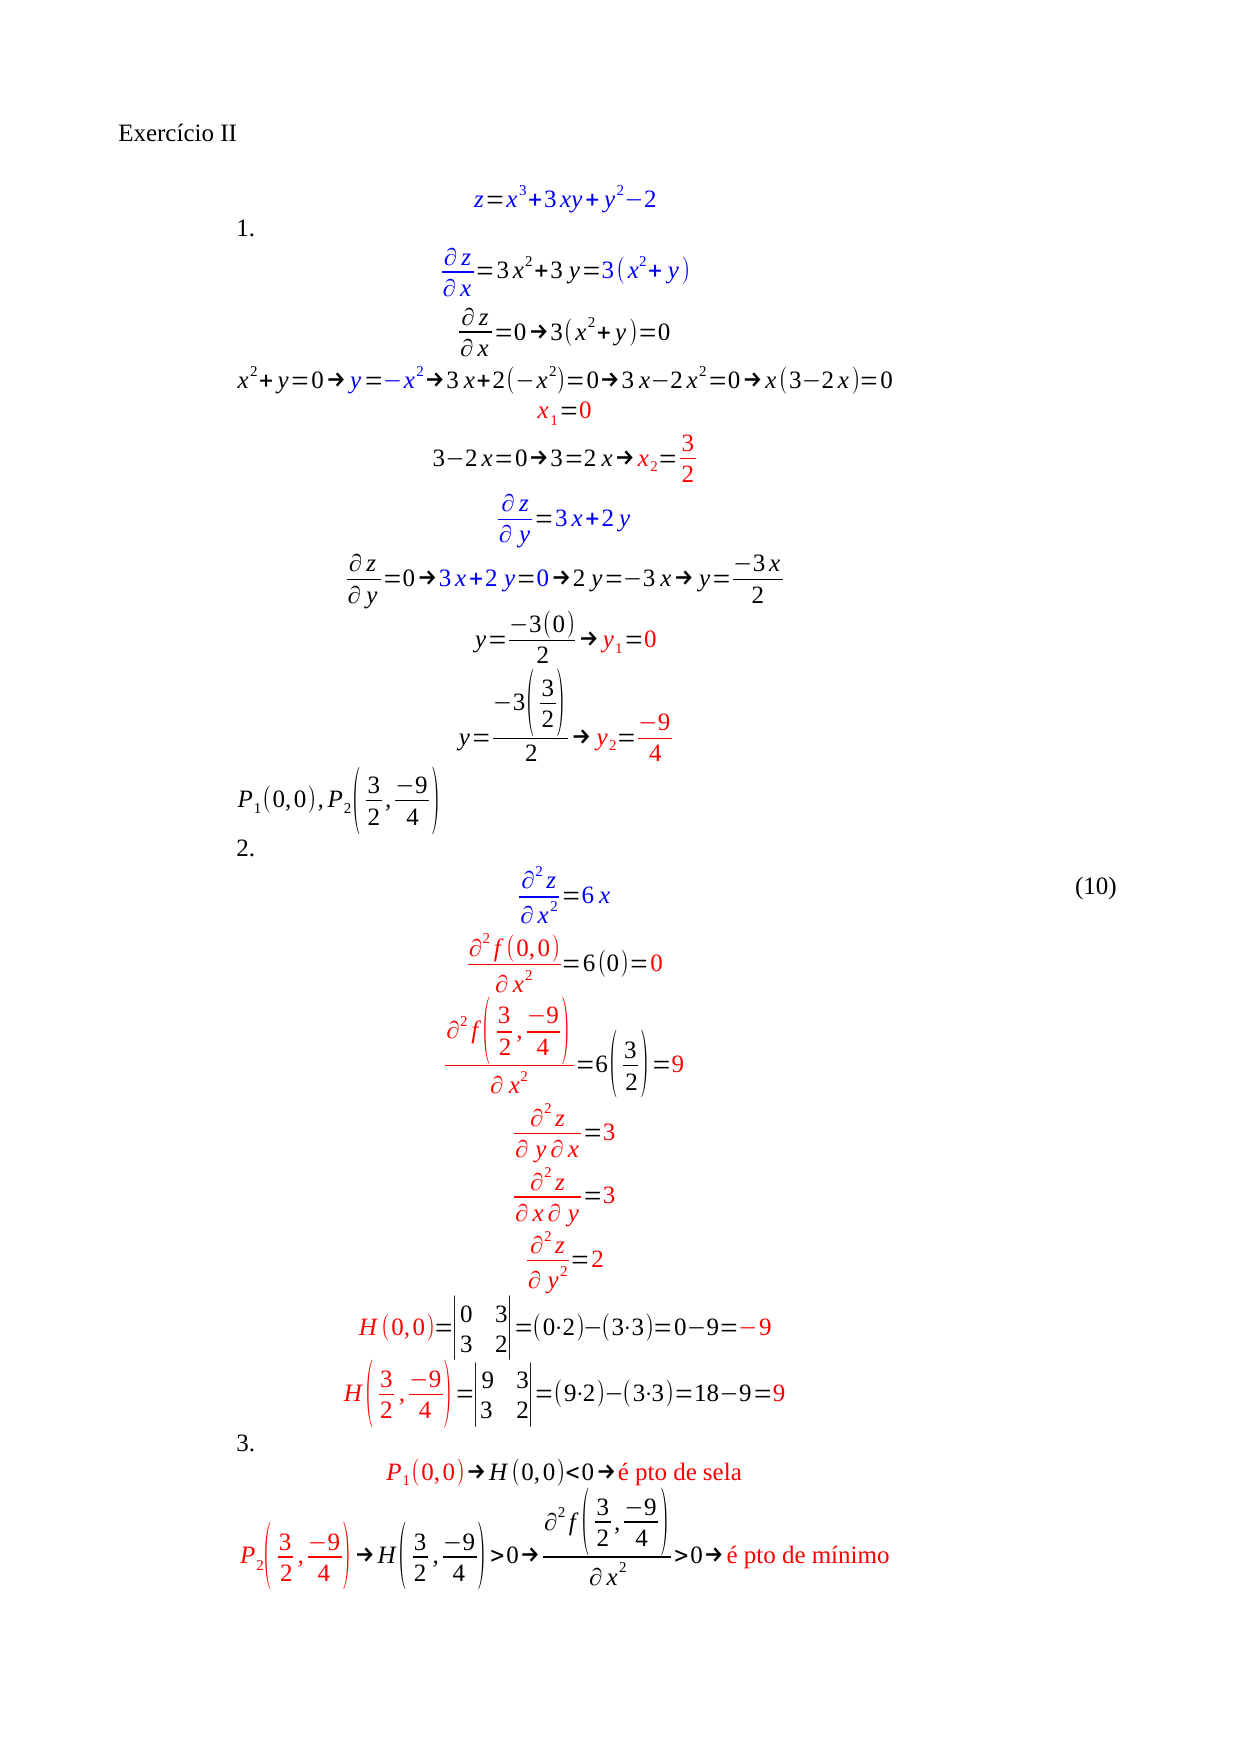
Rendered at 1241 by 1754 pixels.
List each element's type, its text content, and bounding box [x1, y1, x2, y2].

table_header (10) [1010, 176, 1122, 1596]
table_header [118, 176, 1010, 1596]
text Exercício II [118, 118, 1122, 147]
